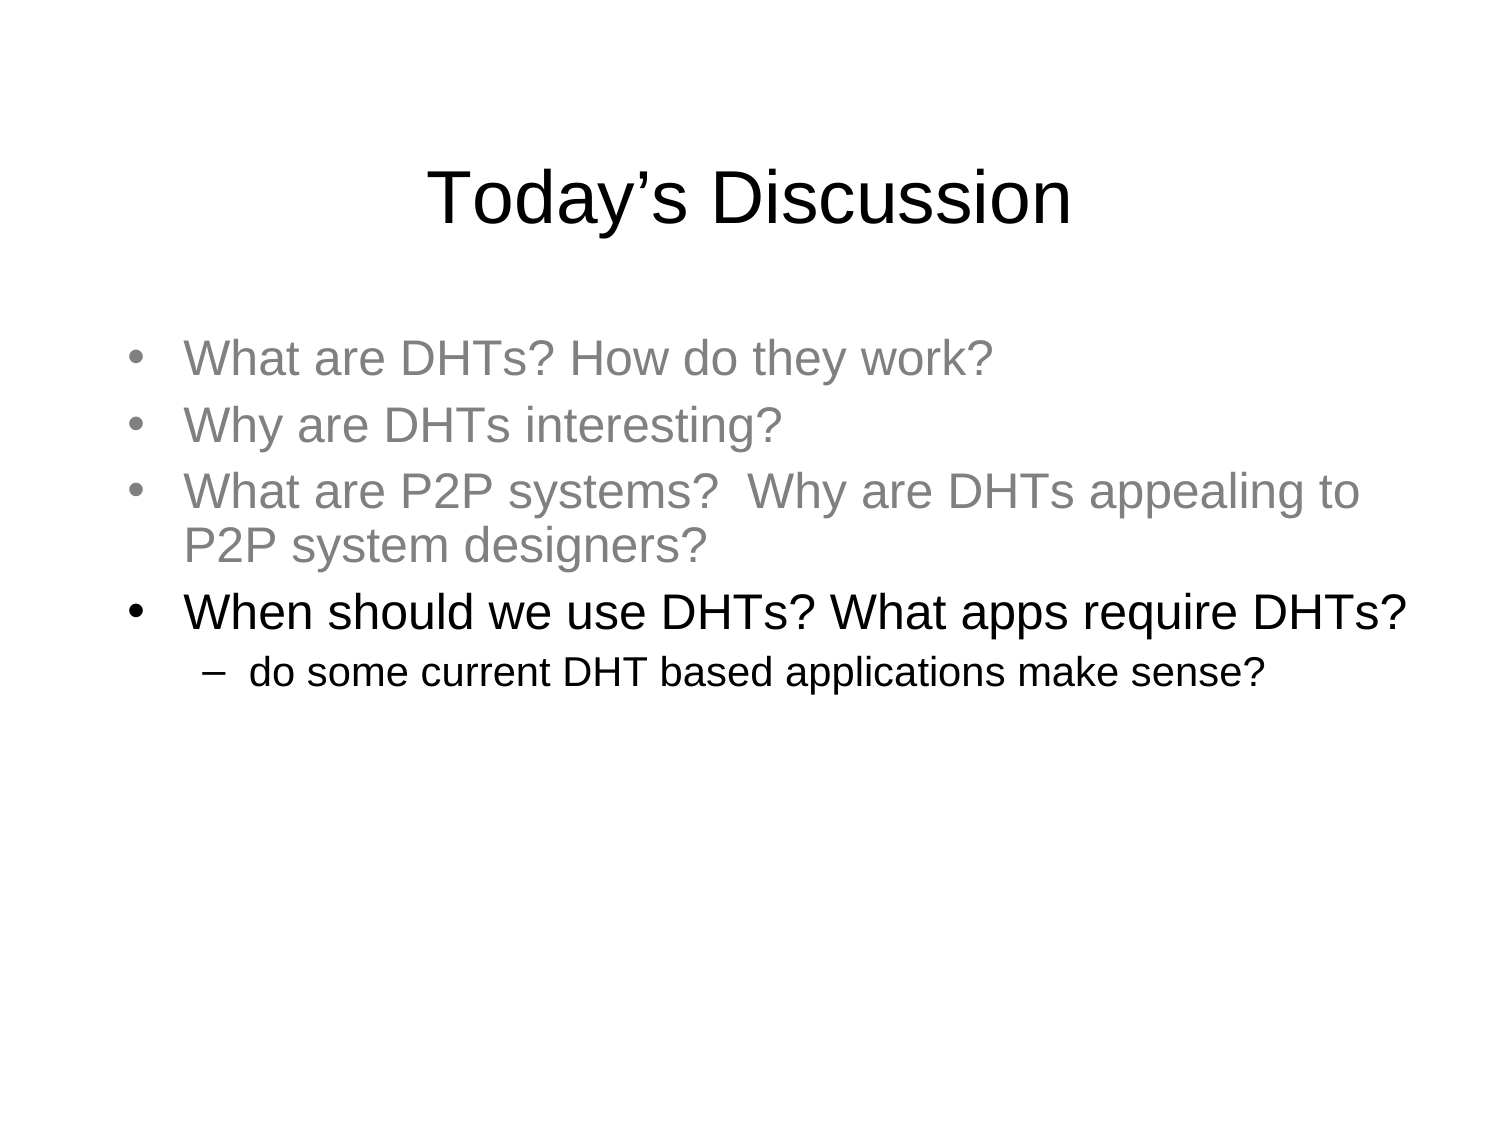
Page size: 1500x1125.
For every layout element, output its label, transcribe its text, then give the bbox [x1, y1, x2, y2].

title Today’s Discussion [112, 99, 1388, 288]
list What are DHTs? How do they work? Why are DHTs interesting? What are P2P systems? Why are DHTs appealing to P2P system designers? When should we use DHTs? What apps require DHTs? do some current DHT based applications make sense? [112, 324, 1438, 1000]
